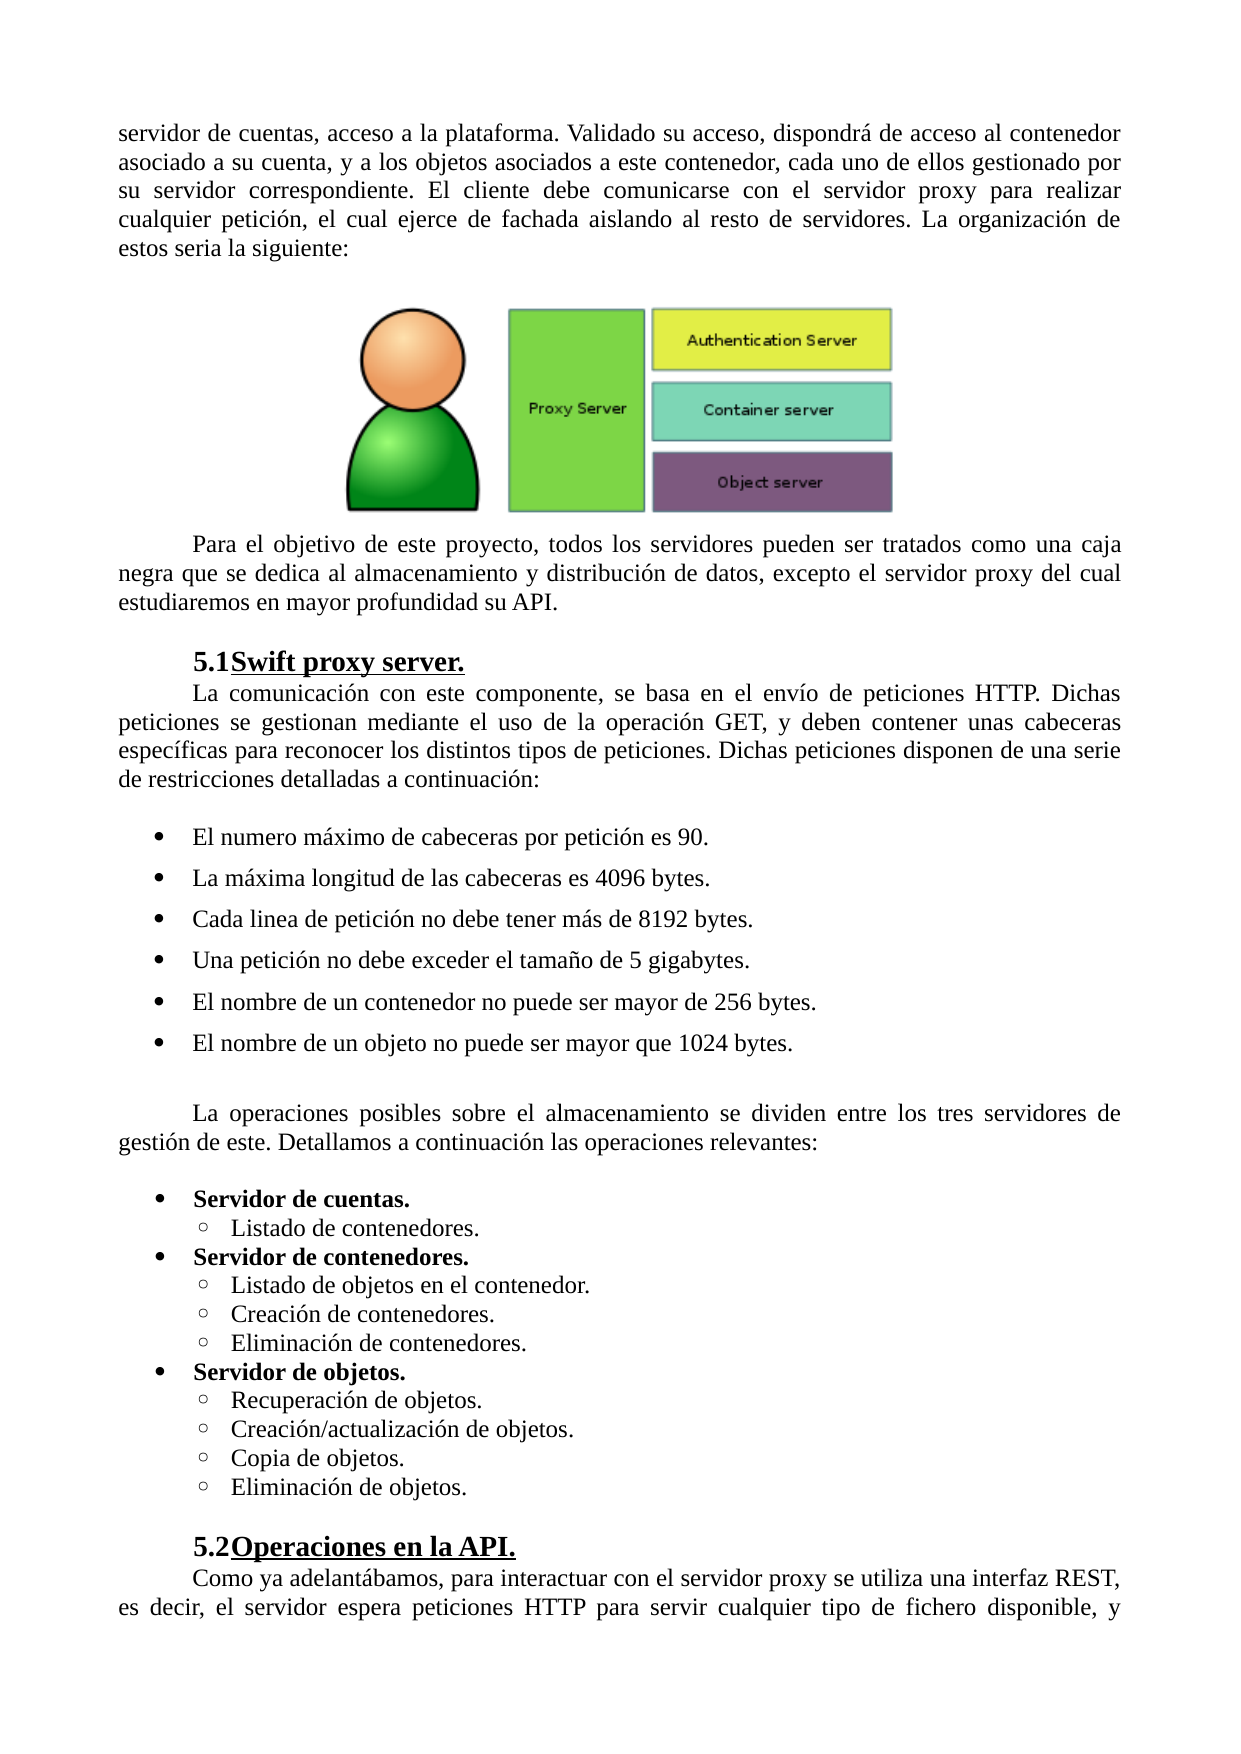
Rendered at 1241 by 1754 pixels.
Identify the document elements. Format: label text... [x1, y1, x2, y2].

list Listado de objetos en el contenedor. [193, 1271, 1122, 1299]
list Cada linea de petición no debe tener más de 8192 bytes. [154, 904, 1122, 933]
list Creación de contenedores. [193, 1299, 1122, 1328]
picture [331, 292, 909, 528]
list Recuperación de objetos. [193, 1386, 1122, 1414]
list Swift proxy server. [193, 644, 1122, 678]
text Como ya adelantábamos, para interactuar con el servidor proxy se utiliza una interfaz REST, es decir, el servidor espera peticiones HTTP para servir cualquier tipo de fichero disponible, y [118, 1563, 1122, 1620]
list Servidor de objetos. [156, 1357, 1122, 1386]
list Operaciones en la API. [193, 1529, 1122, 1563]
list El nombre de un objeto no puede ser mayor que 1024 bytes. [154, 1028, 1122, 1057]
text La operaciones posibles sobre el almacenamiento se dividen entre los tres servidores de gestión de este. Detallamos a continuación las operaciones relevantes: [118, 1098, 1122, 1156]
list Servidor de contenedores. [156, 1242, 1122, 1271]
list Eliminación de objetos. [193, 1472, 1122, 1501]
list El numero máximo de cabeceras por petición es 90. [154, 822, 1122, 851]
list Listado de contenedores. [193, 1213, 1122, 1242]
text Para el objetivo de este proyecto, todos los servidores pueden ser tratados como una caja negra que se dedica al almacenamiento y distribución de datos, excepto el servidor proxy del cual estudiaremos en mayor profundidad su API. [118, 528, 1122, 616]
text servidor de cuentas, acceso a la plataforma. Validado su acceso, dispondrá de acceso al contenedor asociado a su cuenta, y a los objetos asociados a este contenedor, cada uno de ellos gestionado por su servidor correspondiente. El cliente debe comunicarse con el servidor proxy para realizar cualquier petición, el cual ejerce de fachada aislando al resto de servidores. La organización de estos seria la siguiente: [118, 118, 1122, 262]
text La comunicación con este componente, se basa en el envío de peticiones HTTP. Dichas peticiones se gestionan mediante el uso de la operación GET, y deben contener unas cabeceras específicas para reconocer los distintos tipos de peticiones. Dichas peticiones disponen de una serie de restricciones detalladas a continuación: [118, 678, 1122, 793]
list Copia de objetos. [193, 1443, 1122, 1472]
list La máxima longitud de las cabeceras es 4096 bytes. [154, 863, 1122, 892]
list Creación/actualización de objetos. [193, 1414, 1122, 1443]
list Servidor de cuentas. [156, 1184, 1122, 1213]
list Una petición no debe exceder el tamaño de 5 gigabytes. [154, 946, 1122, 974]
list Eliminación de contenedores. [193, 1328, 1122, 1357]
list El nombre de un contenedor no puede ser mayor de 256 bytes. [154, 987, 1122, 1016]
